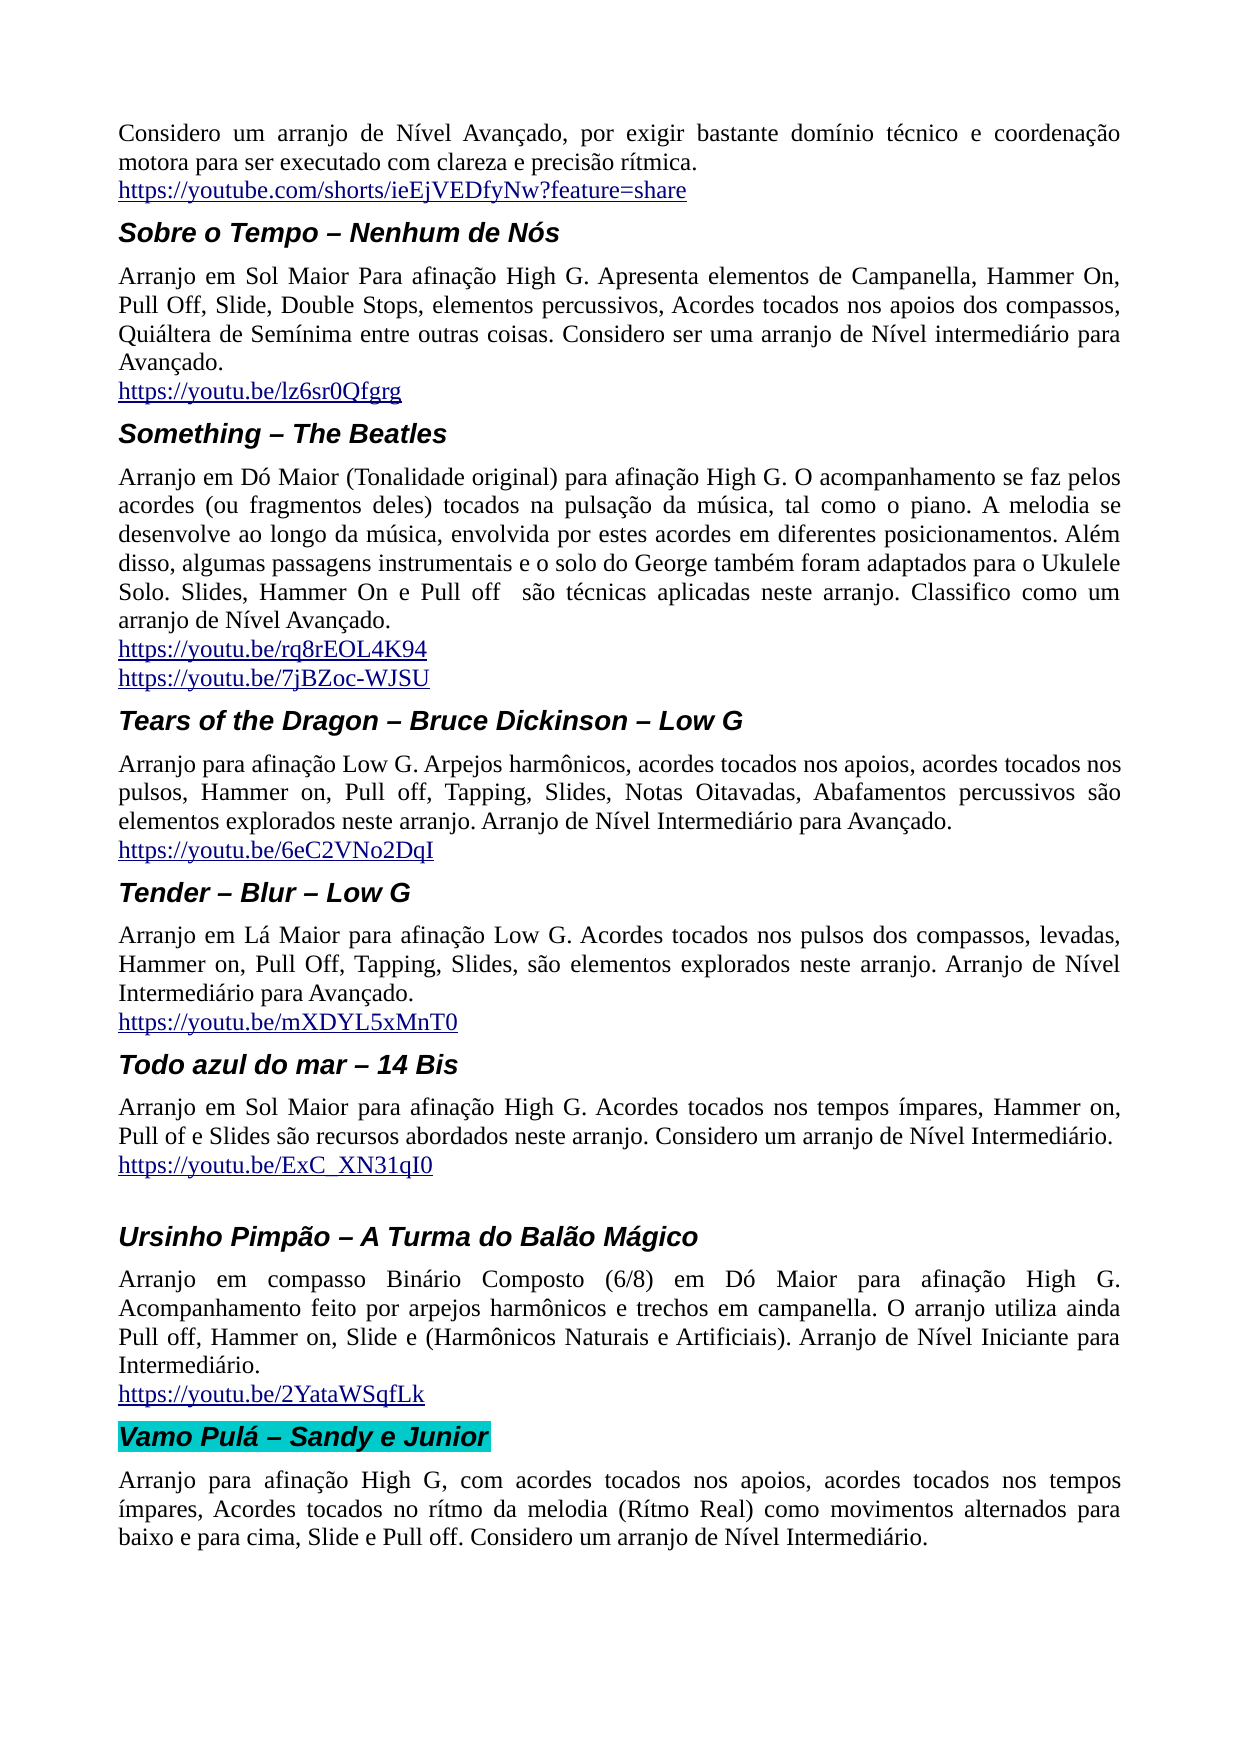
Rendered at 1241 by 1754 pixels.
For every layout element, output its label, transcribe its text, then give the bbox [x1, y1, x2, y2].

text Arranjo em compasso Binário Composto (6/8) em Dó Maior para afinação High G. Acompanhamento feito por arpejos harmônicos e trechos em campanella. O arranjo utiliza ainda Pull off, Hammer on, Slide e (Harmônicos Naturais e Artificiais). Arranjo de Nível Iniciante para Intermediário. [118, 1264, 1122, 1379]
text https://youtu.be/lz6sr0Qfgrg [118, 376, 1122, 405]
text https://youtu.be/2YataWSqfLk [118, 1379, 1122, 1408]
subtitle Todo azul do mar – 14 Bis [118, 1048, 1122, 1080]
text Arranjo em Sol Maior para afinação High G. Acordes tocados nos tempos ímpares, Hammer on, Pull of e Slides são recursos abordados neste arranjo. Considero um arranjo de Nível Intermediário. [118, 1092, 1122, 1150]
text https://youtu.be/mXDYL5xMnT0 [118, 1007, 1122, 1036]
text Considero um arranjo de Nível Avançado, por exigir bastante domínio técnico e coordenação motora para ser executado com clareza e precisão rítmica. [118, 118, 1122, 176]
text https://youtu.be/ExC_XN31qI0 [118, 1150, 1122, 1179]
text https://youtu.be/7jBZoc-WJSU [118, 663, 1122, 692]
text https://youtu.be/6eC2VNo2DqI [118, 835, 1122, 864]
text Arranjo em Lá Maior para afinação Low G. Acordes tocados nos pulsos dos compassos, levadas, Hammer on, Pull Off, Tapping, Slides, são elementos explorados neste arranjo. Arranjo de Nível Intermediário para Avançado. [118, 921, 1122, 1007]
subtitle Ursinho Pimpão – A Turma do Balão Mágico [118, 1220, 1122, 1252]
text Arranjo em Sol Maior Para afinação High G. Apresenta elementos de Campanella, Hammer On, Pull Off, Slide, Double Stops, elementos percussivos, Acordes tocados nos apoios dos compassos, Quiáltera de Semínima entre outras coisas. Considero ser uma arranjo de Nível intermediário para Avançado. [118, 261, 1122, 376]
text Arranjo em Dó Maior (Tonalidade original) para afinação High G. O acompanhamento se faz pelos acordes (ou fragmentos deles) tocados na pulsação da música, tal como o piano. A melodia se desenvolve ao longo da música, envolvida por estes acordes em diferentes posicionamentos. Além disso, algumas passagens instrumentais e o solo do George também foram adaptados para o Ukulele Solo. Slides, Hammer On e Pull off são técnicas aplicadas neste arranjo. Classifico como um arranjo de Nível Avançado. [118, 462, 1122, 634]
text https://youtu.be/rq8rEOL4K94 [118, 634, 1122, 663]
subtitle Vamo Pulá – Sandy e Junior [118, 1421, 1122, 1452]
subtitle Tears of the Dragon – Bruce Dickinson – Low G [118, 704, 1122, 736]
subtitle Sobre o Tempo – Nenhum de Nós [118, 217, 1122, 249]
subtitle Something – The Beatles [118, 417, 1122, 449]
subtitle Tender – Blur – Low G [118, 876, 1122, 908]
text Arranjo para afinação Low G. Arpejos harmônicos, acordes tocados nos apoios, acordes tocados nos pulsos, Hammer on, Pull off, Tapping, Slides, Notas Oitavadas, Abafamentos percussivos são elementos explorados neste arranjo. Arranjo de Nível Intermediário para Avançado. [118, 749, 1122, 835]
text https://youtube.com/shorts/ieEjVEDfyNw?feature=share [118, 176, 1122, 204]
text Arranjo para afinação High G, com acordes tocados nos apoios, acordes tocados nos tempos ímpares, Acordes tocados no rítmo da melodia (Rítmo Real) como movimentos alternados para baixo e para cima, Slide e Pull off. Considero um arranjo de Nível Intermediário. [118, 1465, 1122, 1551]
